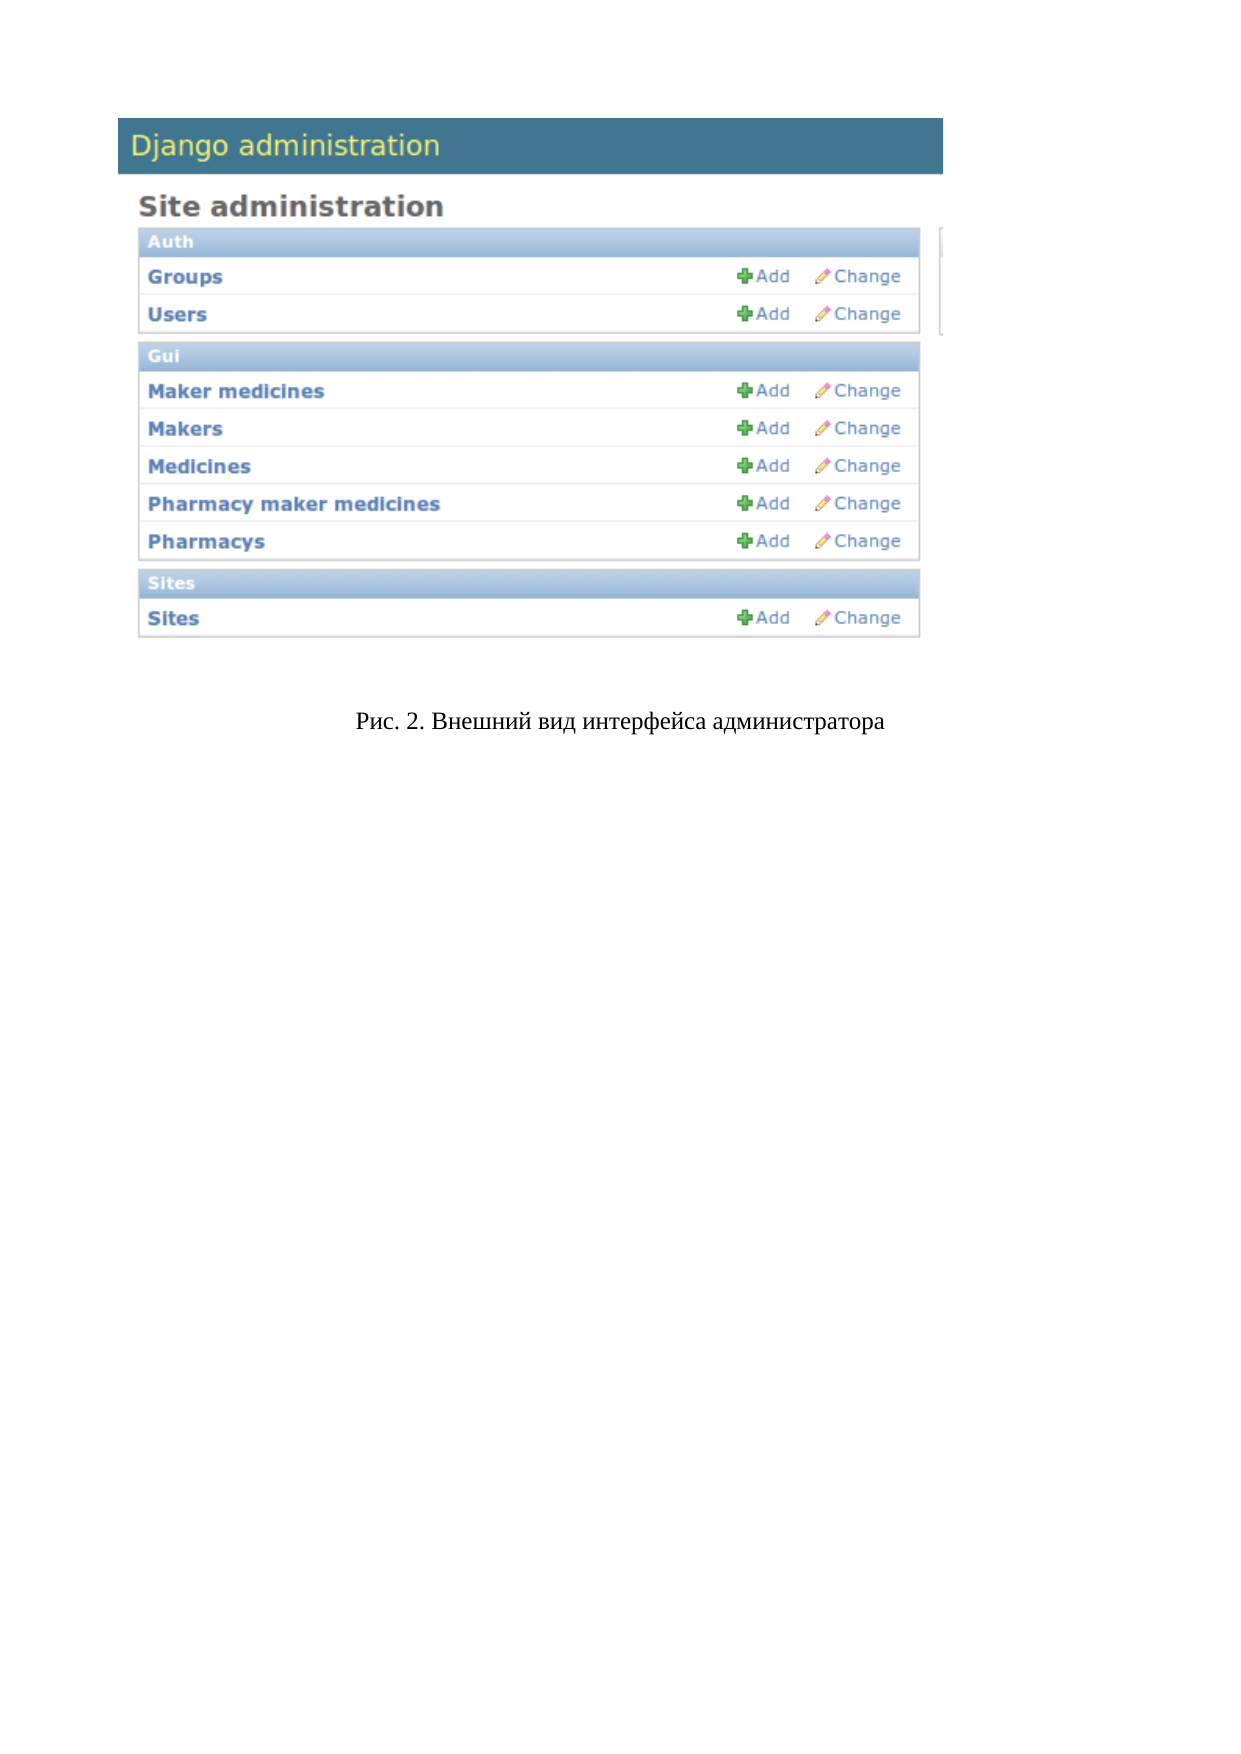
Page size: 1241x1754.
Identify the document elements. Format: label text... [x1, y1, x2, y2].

text Рис. 2. Внешний вид интерфейса администратора [118, 706, 1122, 735]
